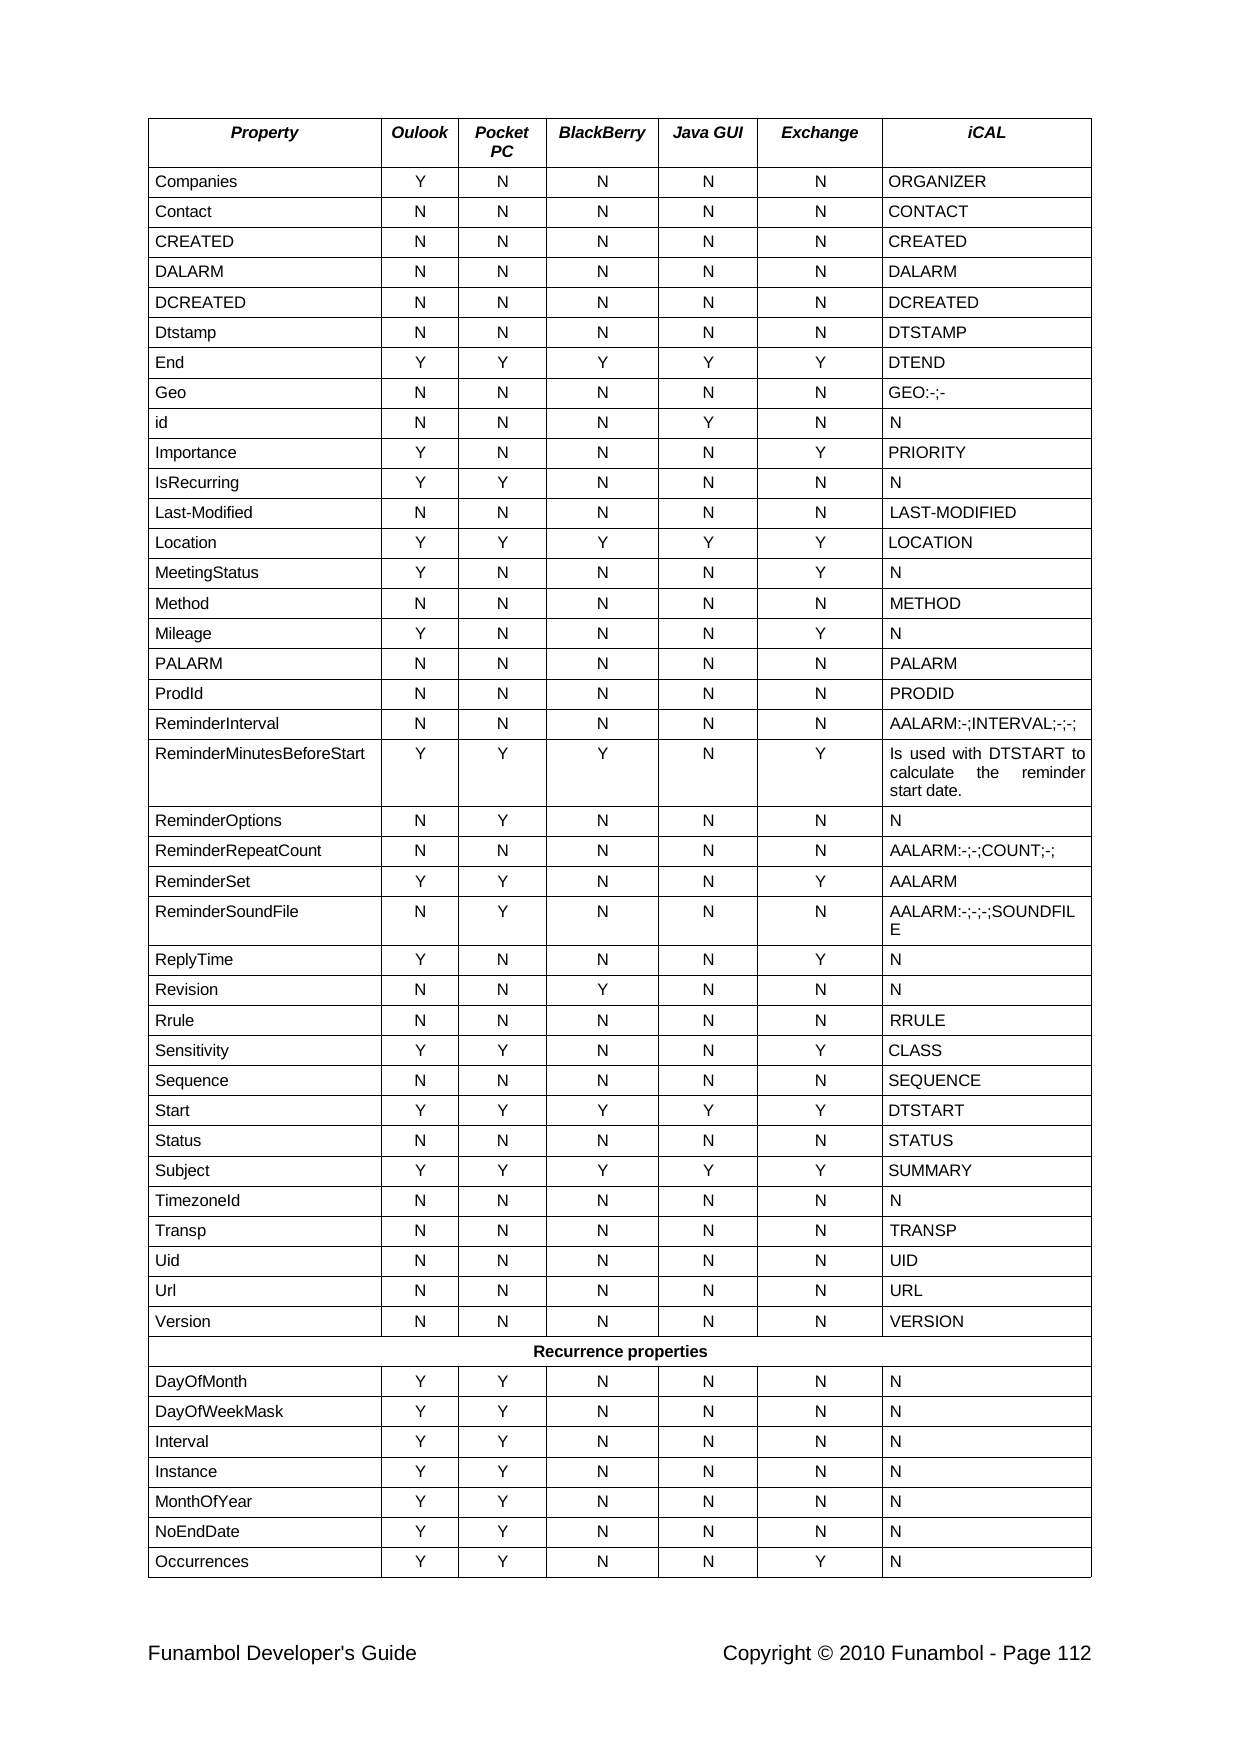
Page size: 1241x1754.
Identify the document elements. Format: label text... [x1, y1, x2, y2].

table_cell Method [149, 589, 381, 618]
table_cell Y [382, 529, 458, 558]
table_cell N [758, 198, 882, 227]
table_cell Y [382, 559, 458, 588]
table_cell N [659, 740, 757, 806]
table_cell N [459, 559, 546, 588]
table_cell Y [459, 867, 546, 896]
table_cell N [758, 680, 882, 709]
table_cell Y [758, 867, 882, 896]
table_cell GEO:-;- [883, 379, 1091, 408]
table_cell Is used with DTSTART to calculate the reminder start date. [883, 740, 1091, 806]
table_cell N [459, 439, 546, 468]
table_cell Y [659, 1157, 757, 1186]
table_cell N [758, 1187, 882, 1216]
table_cell N [659, 807, 757, 836]
table_cell N [758, 897, 882, 945]
table_cell Y [382, 946, 458, 975]
table_cell Url [149, 1277, 381, 1306]
table_cell Recurrence properties [149, 1337, 1091, 1366]
table_cell ReminderMinutesBeforeStart [149, 740, 381, 806]
table_cell N [758, 1217, 882, 1246]
table_cell N [459, 589, 546, 618]
table_cell Location [149, 529, 381, 558]
table_cell Y [459, 1548, 546, 1577]
table_cell N [547, 1458, 658, 1487]
table_cell N [883, 619, 1091, 648]
table_cell N [547, 1397, 658, 1426]
table_cell PRIORITY [883, 439, 1091, 468]
table_cell N [758, 1066, 882, 1095]
table_cell Y [659, 409, 757, 438]
table_cell Y [382, 1458, 458, 1487]
table_cell Occurrences [149, 1548, 381, 1577]
table_cell N [758, 1126, 882, 1156]
table_cell Y [758, 1548, 882, 1577]
table_cell VERSION [883, 1307, 1091, 1336]
table_cell N [459, 318, 546, 347]
table_cell N [883, 807, 1091, 836]
table_cell N [547, 409, 658, 438]
table_cell URL [883, 1277, 1091, 1306]
table_cell Transp [149, 1217, 381, 1246]
table_cell Y [459, 1367, 546, 1396]
table_cell N [459, 168, 546, 197]
table_cell Y [382, 1548, 458, 1577]
table_cell N [382, 1217, 458, 1246]
table_cell N [659, 228, 757, 257]
table_cell Y [459, 529, 546, 558]
table_cell DTEND [883, 348, 1091, 378]
table_cell Y [382, 439, 458, 468]
table_cell N [758, 1488, 882, 1517]
table_cell Sensitivity [149, 1036, 381, 1065]
table_cell N [459, 409, 546, 438]
table_cell N [382, 379, 458, 408]
table_cell N [382, 1006, 458, 1035]
table_header Java GUI [659, 119, 757, 167]
table_cell Y [659, 529, 757, 558]
table_cell N [382, 258, 458, 287]
table_cell N [459, 258, 546, 287]
table_cell N [382, 288, 458, 317]
table_cell Y [382, 348, 458, 378]
table_cell N [659, 946, 757, 975]
table_cell N [758, 469, 882, 498]
table_cell End [149, 348, 381, 378]
table_cell N [659, 1277, 757, 1306]
table_cell ProdId [149, 680, 381, 709]
table_cell N [659, 469, 757, 498]
table_header iCAL [883, 119, 1091, 167]
table_cell N [459, 1277, 546, 1306]
table_cell Y [459, 1157, 546, 1186]
table_cell Y [547, 740, 658, 806]
table_cell N [382, 1187, 458, 1216]
table_cell N [459, 976, 546, 1005]
table_cell N [547, 439, 658, 468]
table_cell PALARM [149, 649, 381, 679]
table_cell DCREATED [149, 288, 381, 317]
table_cell N [659, 1548, 757, 1577]
table_cell N [382, 409, 458, 438]
table_cell N [758, 1518, 882, 1547]
table_cell N [382, 499, 458, 528]
table_cell N [547, 1036, 658, 1065]
table_cell N [547, 1187, 658, 1216]
table_cell N [382, 1126, 458, 1156]
table_cell N [382, 976, 458, 1005]
table_cell N [758, 1247, 882, 1276]
table_header Oulook [382, 119, 458, 167]
table_cell Y [459, 1397, 546, 1426]
table_cell DTSTAMP [883, 318, 1091, 347]
table_cell N [659, 1036, 757, 1065]
table_cell N [459, 1307, 546, 1336]
table_cell N [382, 1277, 458, 1306]
table_cell Y [758, 529, 882, 558]
table_cell Y [382, 1488, 458, 1517]
table_cell N [382, 589, 458, 618]
table_cell N [547, 469, 658, 498]
table_cell Interval [149, 1427, 381, 1457]
table_cell N [883, 1187, 1091, 1216]
table_cell Y [459, 1427, 546, 1457]
table_cell N [659, 1458, 757, 1487]
table_cell N [659, 379, 757, 408]
table_cell Y [758, 946, 882, 975]
table_cell Contact [149, 198, 381, 227]
table_cell N [382, 897, 458, 945]
table_cell N [459, 228, 546, 257]
table_cell N [459, 1126, 546, 1156]
table_header BlackBerry [547, 119, 658, 167]
table_cell N [883, 1458, 1091, 1487]
table_cell Last-Modified [149, 499, 381, 528]
table_cell N [883, 1488, 1091, 1517]
table_cell N [547, 318, 658, 347]
table_cell Y [758, 619, 882, 648]
table_cell N [547, 649, 658, 679]
table_cell Instance [149, 1458, 381, 1487]
table_cell Status [149, 1126, 381, 1156]
table_cell N [547, 499, 658, 528]
table_cell RRULE [883, 1006, 1091, 1035]
table_header Property [149, 119, 381, 167]
table_cell AALARM:-;INTERVAL;-;-; [883, 710, 1091, 739]
table_cell N [758, 258, 882, 287]
table_cell N [459, 837, 546, 866]
table_cell N [659, 1006, 757, 1035]
table_cell Y [758, 1036, 882, 1065]
table_cell Y [382, 469, 458, 498]
table_cell Y [459, 469, 546, 498]
table_cell DTSTART [883, 1096, 1091, 1125]
table_cell N [659, 1518, 757, 1547]
table_cell CLASS [883, 1036, 1091, 1065]
table_cell Y [382, 1096, 458, 1125]
table_cell Mileage [149, 619, 381, 648]
table_cell Y [382, 1427, 458, 1457]
table_cell N [547, 559, 658, 588]
table_cell Y [547, 348, 658, 378]
table_cell Sequence [149, 1066, 381, 1095]
table_cell TRANSP [883, 1217, 1091, 1246]
table_cell DALARM [149, 258, 381, 287]
table_cell Y [382, 1518, 458, 1547]
table_cell ReminderSoundFile [149, 897, 381, 945]
table_cell UID [883, 1247, 1091, 1276]
table_cell Y [459, 1036, 546, 1065]
table_cell Y [459, 1458, 546, 1487]
table_cell N [382, 1247, 458, 1276]
table_cell Rrule [149, 1006, 381, 1035]
table_cell N [382, 649, 458, 679]
table_cell N [758, 710, 882, 739]
table_cell ReplyTime [149, 946, 381, 975]
table_cell N [883, 1518, 1091, 1547]
table_cell N [758, 807, 882, 836]
table_cell AALARM [883, 867, 1091, 896]
table_cell Y [459, 740, 546, 806]
table_cell N [883, 946, 1091, 975]
table_cell SEQUENCE [883, 1066, 1091, 1095]
table_cell N [659, 1427, 757, 1457]
table_cell N [547, 1277, 658, 1306]
table_cell N [758, 379, 882, 408]
table_cell Y [758, 439, 882, 468]
table_cell ReminderInterval [149, 710, 381, 739]
table_cell N [459, 1247, 546, 1276]
table_cell N [459, 680, 546, 709]
table_cell Uid [149, 1247, 381, 1276]
table_cell N [659, 499, 757, 528]
table_cell N [758, 1367, 882, 1396]
table_cell Y [459, 807, 546, 836]
table_cell N [547, 258, 658, 287]
table_cell N [758, 1458, 882, 1487]
table_cell N [659, 680, 757, 709]
table_cell Y [459, 1488, 546, 1517]
table_cell Y [758, 559, 882, 588]
table_cell LOCATION [883, 529, 1091, 558]
table_cell PALARM [883, 649, 1091, 679]
table_cell N [382, 318, 458, 347]
table_cell N [758, 409, 882, 438]
table_cell Y [758, 1096, 882, 1125]
table_cell Y [459, 897, 546, 945]
table_cell Version [149, 1307, 381, 1336]
table_cell N [659, 867, 757, 896]
table_cell N [883, 409, 1091, 438]
table_cell N [659, 198, 757, 227]
table_cell Y [547, 1096, 658, 1125]
table_cell ReminderRepeatCount [149, 837, 381, 866]
table_cell Y [459, 1096, 546, 1125]
table_cell N [659, 1307, 757, 1336]
table_cell AALARM:-;-;COUNT;-; [883, 837, 1091, 866]
table_header Exchange [758, 119, 882, 167]
table_cell N [547, 837, 658, 866]
table_cell ReminderOptions [149, 807, 381, 836]
table_cell Revision [149, 976, 381, 1005]
table_cell Y [382, 1157, 458, 1186]
table_cell N [382, 228, 458, 257]
table_cell N [547, 1247, 658, 1276]
table_cell N [459, 1217, 546, 1246]
table_cell SUMMARY [883, 1157, 1091, 1186]
table_cell N [547, 680, 658, 709]
table_cell Y [382, 1036, 458, 1065]
table_cell N [758, 976, 882, 1005]
table_cell N [547, 589, 658, 618]
table_cell N [883, 1397, 1091, 1426]
table_cell Y [659, 348, 757, 378]
table_cell IsRecurring [149, 469, 381, 498]
table_cell DCREATED [883, 288, 1091, 317]
table_cell Start [149, 1096, 381, 1125]
table_cell N [659, 258, 757, 287]
table_cell N [758, 318, 882, 347]
table_cell N [547, 1518, 658, 1547]
table_cell N [382, 1066, 458, 1095]
table_cell N [547, 1367, 658, 1396]
table_cell N [547, 228, 658, 257]
table_cell N [547, 1307, 658, 1336]
table_cell N [883, 559, 1091, 588]
table_cell N [659, 168, 757, 197]
table_cell N [459, 379, 546, 408]
table_cell N [659, 1126, 757, 1156]
table_cell N [459, 499, 546, 528]
table_cell N [547, 946, 658, 975]
table_cell N [758, 168, 882, 197]
table_cell N [547, 1066, 658, 1095]
table_cell Y [547, 529, 658, 558]
table_cell N [382, 837, 458, 866]
table_cell Y [659, 1096, 757, 1125]
table_cell Companies [149, 168, 381, 197]
table_cell N [382, 1307, 458, 1336]
table_cell N [382, 710, 458, 739]
table_cell N [758, 649, 882, 679]
table_cell N [547, 1217, 658, 1246]
table_cell N [382, 198, 458, 227]
table_cell N [382, 807, 458, 836]
table_cell Y [382, 1397, 458, 1426]
table_cell Y [547, 1157, 658, 1186]
table_cell Y [382, 740, 458, 806]
table_cell N [758, 1397, 882, 1426]
table_cell N [547, 1006, 658, 1035]
table_cell N [758, 1307, 882, 1336]
table_cell N [883, 976, 1091, 1005]
table_cell N [758, 288, 882, 317]
table_cell N [659, 710, 757, 739]
table_cell METHOD [883, 589, 1091, 618]
table_cell MonthOfYear [149, 1488, 381, 1517]
table_cell LAST-MODIFIED [883, 499, 1091, 528]
table_cell ReminderSet [149, 867, 381, 896]
table_cell N [883, 1427, 1091, 1457]
table_cell Y [382, 1367, 458, 1396]
table_cell N [659, 1066, 757, 1095]
table_cell N [883, 1548, 1091, 1577]
table_cell STATUS [883, 1126, 1091, 1156]
table_cell N [547, 1427, 658, 1457]
table_cell id [149, 409, 381, 438]
table_cell Y [758, 740, 882, 806]
table_cell N [659, 976, 757, 1005]
table_cell CREATED [149, 228, 381, 257]
table_cell N [659, 1247, 757, 1276]
table_cell N [547, 288, 658, 317]
table_cell N [547, 168, 658, 197]
table_cell TimezoneId [149, 1187, 381, 1216]
table_cell N [547, 379, 658, 408]
table_cell N [659, 288, 757, 317]
table_cell N [547, 1548, 658, 1577]
table_cell Y [459, 1518, 546, 1547]
table_cell N [547, 710, 658, 739]
table_cell Y [459, 348, 546, 378]
table_cell N [547, 619, 658, 648]
table_cell N [459, 288, 546, 317]
table_cell N [547, 897, 658, 945]
table_cell Geo [149, 379, 381, 408]
table_cell N [459, 649, 546, 679]
table_cell N [547, 1488, 658, 1517]
table_cell N [459, 1066, 546, 1095]
table_cell N [659, 619, 757, 648]
table_cell Y [758, 1157, 882, 1186]
table_cell Y [382, 867, 458, 896]
table_cell N [659, 318, 757, 347]
table_cell N [758, 499, 882, 528]
table_cell N [758, 228, 882, 257]
table_cell N [547, 807, 658, 836]
table_cell N [659, 1488, 757, 1517]
table_cell DayOfWeekMask [149, 1397, 381, 1426]
table_cell N [659, 559, 757, 588]
table_cell N [758, 837, 882, 866]
table_cell N [883, 469, 1091, 498]
table_cell CREATED [883, 228, 1091, 257]
table_cell CONTACT [883, 198, 1091, 227]
table_cell ORGANIZER [883, 168, 1091, 197]
table_cell N [659, 1367, 757, 1396]
table_cell N [382, 680, 458, 709]
table_cell N [659, 1187, 757, 1216]
table_cell N [659, 589, 757, 618]
table_cell N [659, 649, 757, 679]
table_header Pocket PC [459, 119, 546, 167]
table_cell Y [382, 168, 458, 197]
table_cell DALARM [883, 258, 1091, 287]
table_cell N [547, 1126, 658, 1156]
table_cell Subject [149, 1157, 381, 1186]
table_cell N [659, 837, 757, 866]
table_cell N [758, 1427, 882, 1457]
table_cell N [459, 198, 546, 227]
table_cell N [459, 946, 546, 975]
table_cell N [547, 198, 658, 227]
table_cell N [547, 867, 658, 896]
table_cell N [758, 1277, 882, 1306]
table_cell Y [547, 976, 658, 1005]
table_cell MeetingStatus [149, 559, 381, 588]
table_cell Y [382, 619, 458, 648]
table_cell AALARM:-;-;-;SOUNDFILE [883, 897, 1091, 945]
table_cell DayOfMonth [149, 1367, 381, 1396]
table_cell N [883, 1367, 1091, 1396]
table_cell Importance [149, 439, 381, 468]
table_cell N [459, 619, 546, 648]
table_cell PRODID [883, 680, 1091, 709]
table_cell NoEndDate [149, 1518, 381, 1547]
table_cell N [659, 1397, 757, 1426]
table_cell Y [758, 348, 882, 378]
table_cell Dtstamp [149, 318, 381, 347]
table_cell N [459, 710, 546, 739]
table_cell N [659, 897, 757, 945]
table_cell N [758, 1006, 882, 1035]
table_cell N [758, 589, 882, 618]
table_cell N [659, 1217, 757, 1246]
table_cell N [659, 439, 757, 468]
table_cell N [459, 1006, 546, 1035]
table_cell N [459, 1187, 546, 1216]
